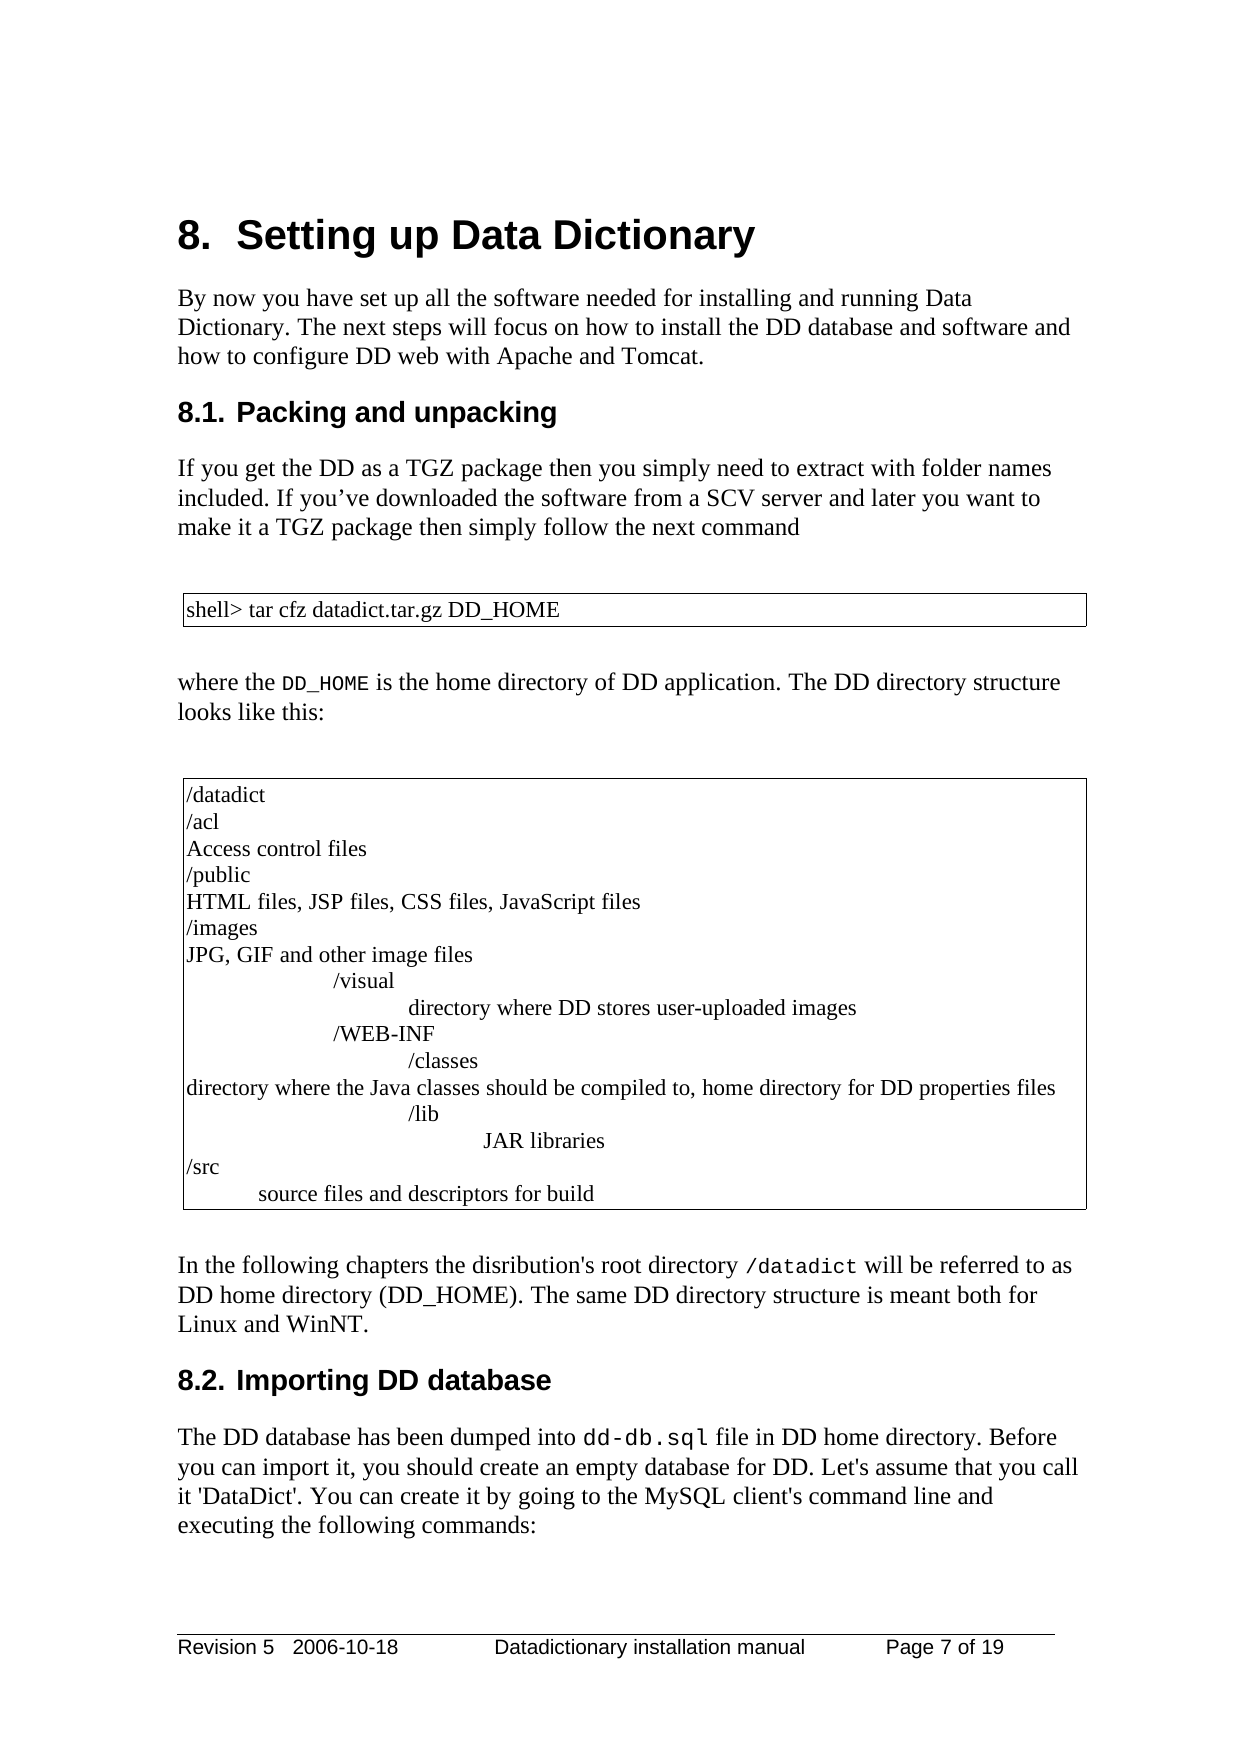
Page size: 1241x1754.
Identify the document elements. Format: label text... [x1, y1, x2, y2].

text /classes [184, 1044, 1086, 1070]
text /public [184, 858, 1086, 884]
subtitle Setting up Data Dictionary [177, 210, 1092, 258]
text If you get the DD as a TGZ package then you simply need to extract with folder names included. If you’ve downloaded the software from a SCV server and later you want to make it a TGZ package then simply follow the next command [177, 453, 1092, 541]
text /acl [184, 805, 1086, 831]
text shell> tar cfz datadict.tar.gz DD_HOME [184, 594, 1086, 626]
text /visual [184, 964, 1086, 991]
text In the following chapters the disribution's root directory /datadict will be referred to as DD home directory (DD_HOME). The same DD directory structure is meant both for Linux and WinNT. [177, 1250, 1092, 1338]
text By now you have set up all the software needed for installing and running Data Dictionary. The next steps will focus on how to install the DD database and software and how to configure DD web with Apache and Tomcat. [177, 283, 1092, 370]
text Access control files [184, 831, 1086, 858]
text source files and descriptors for build [184, 1177, 1086, 1209]
subtitle Packing and unpacking [177, 395, 1092, 428]
text where the DD_HOME is the home directory of DD application. The DD directory structure looks like this: [177, 667, 1092, 726]
text directory where DD stores user-uploaded images [184, 991, 1086, 1017]
text The DD database has been dumped into dd-db.sql file in DD home directory. Before you can import it, you should create an empty database for DD. Let's assume that you call it 'DataDict'. You can create it by going to the MySQL client's command line and executing the following commands: [177, 1421, 1092, 1539]
text /src [184, 1150, 1086, 1177]
text /WEB-INF [184, 1017, 1086, 1044]
text /images [184, 911, 1086, 938]
text HTML files, JSP files, CSS files, JavaScript files [184, 884, 1086, 911]
text directory where the Java classes should be compiled to, home directory for DD properties files [184, 1070, 1086, 1097]
text JPG, GIF and other image files [184, 938, 1086, 964]
text JAR libraries [184, 1123, 1086, 1150]
text /lib [184, 1097, 1086, 1123]
subtitle Importing DD database [177, 1363, 1092, 1397]
text /datadict [184, 779, 1086, 805]
